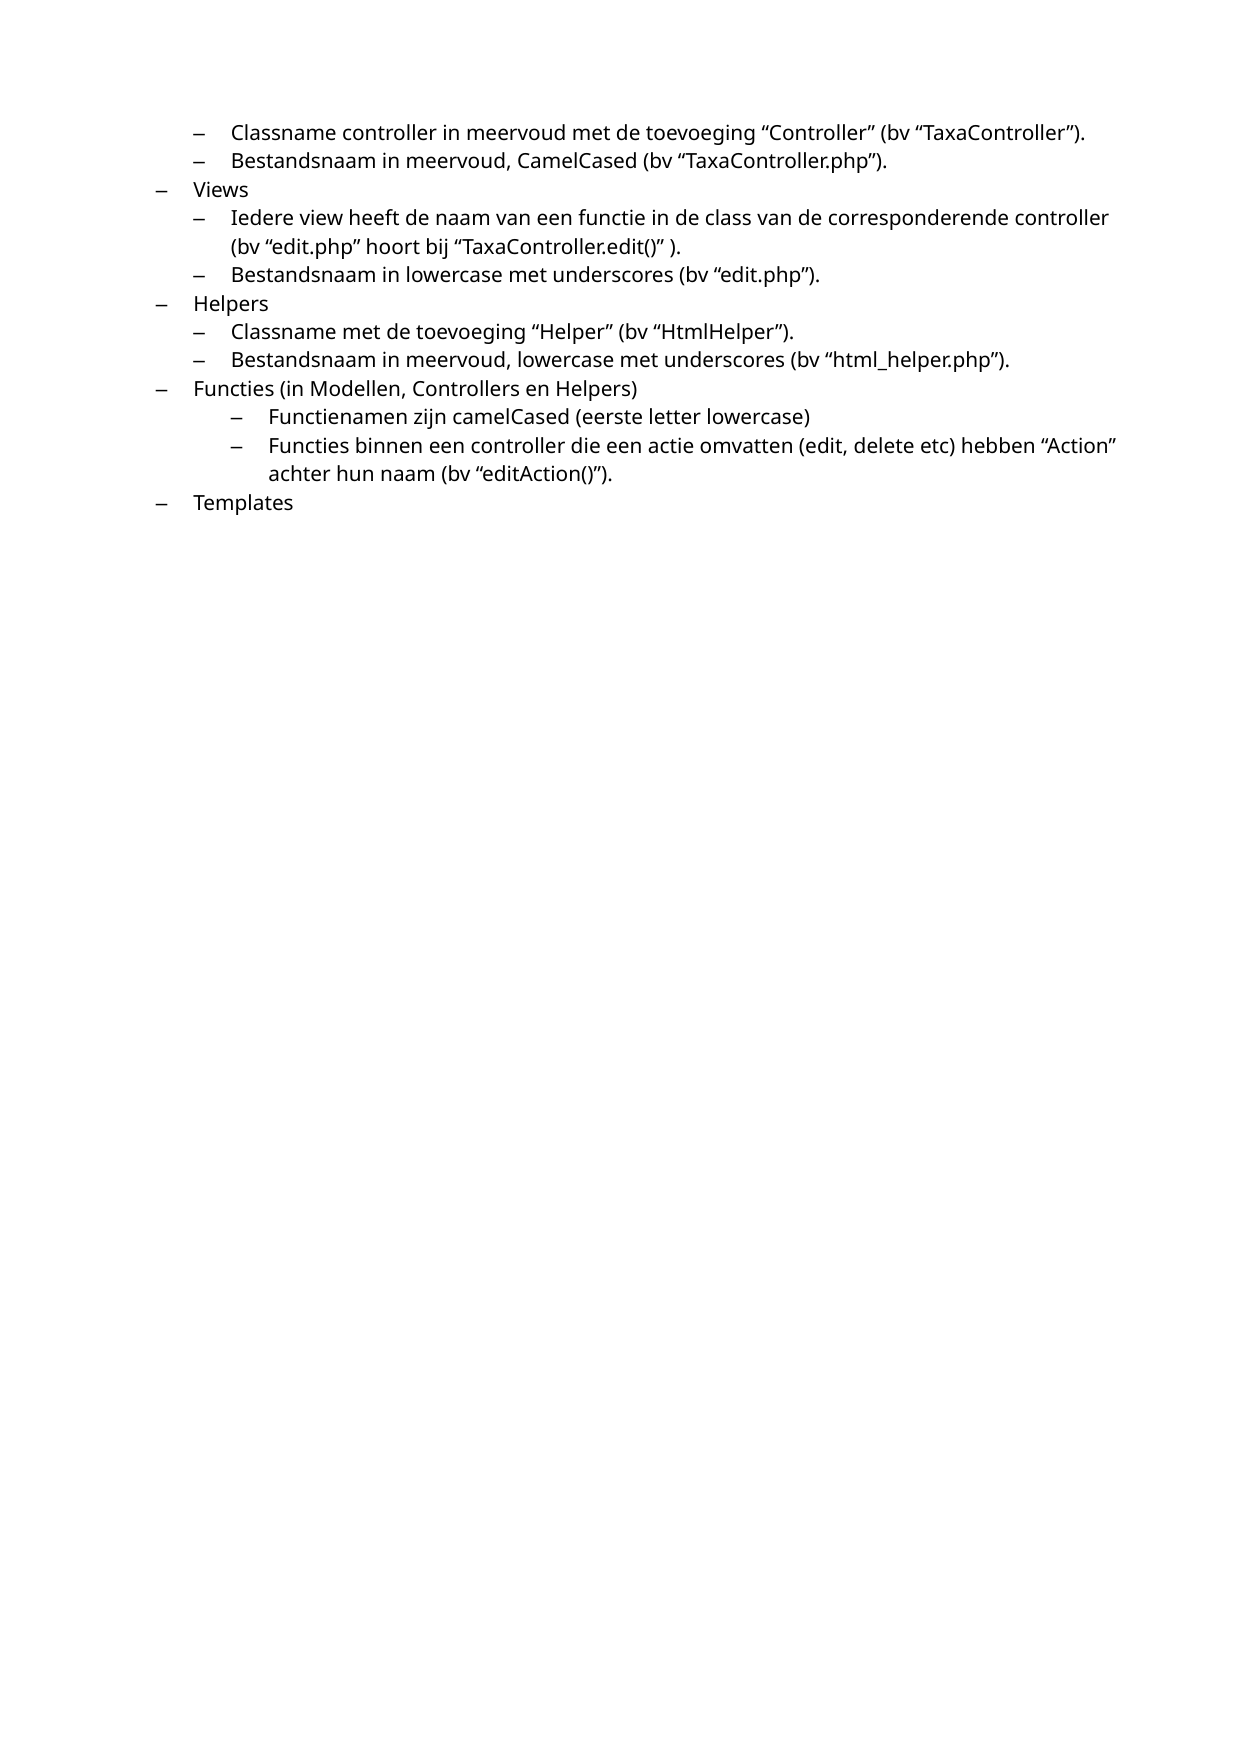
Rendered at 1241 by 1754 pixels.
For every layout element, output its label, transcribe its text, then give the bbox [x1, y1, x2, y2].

list Iedere view heeft de naam van een functie in de class van de corresponderende controller (bv “edit.php” hoort bij “TaxaController.edit()” ). [193, 203, 1122, 260]
list Views [156, 175, 1122, 203]
list Functienamen zijn camelCased (eerste letter lowercase) [231, 402, 1122, 431]
list Bestandsnaam in lowercase met underscores (bv “edit.php”). [193, 260, 1122, 289]
list Functies (in Modellen, Controllers en Helpers) [156, 374, 1122, 402]
list Bestandsnaam in meervoud, CamelCased (bv “TaxaController.php”). [193, 147, 1122, 175]
list Classname met de toevoeging “Helper” (bv “HtmlHelper”). [193, 317, 1122, 346]
list Templates [156, 488, 1122, 516]
list Functies binnen een controller die een actie omvatten (edit, delete etc) hebben “Action” achter hun naam (bv “editAction()”). [231, 431, 1122, 488]
list Classname controller in meervoud met de toevoeging “Controller” (bv “TaxaController”). [193, 118, 1122, 147]
list Helpers [156, 289, 1122, 317]
list Bestandsnaam in meervoud, lowercase met underscores (bv “html_helper.php”). [193, 346, 1122, 374]
